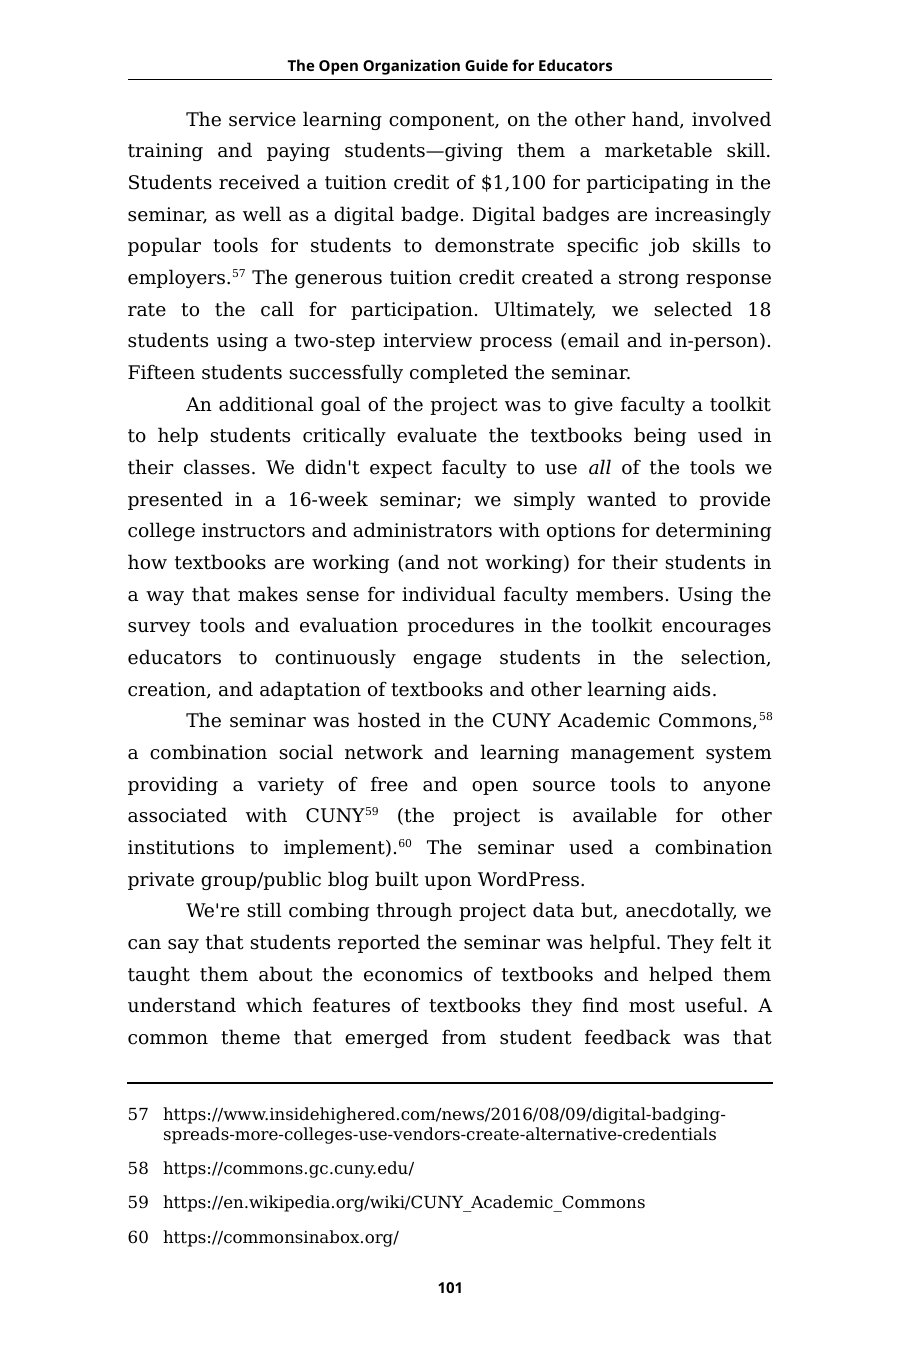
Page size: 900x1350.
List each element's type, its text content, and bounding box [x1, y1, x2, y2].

text An additional goal of the project was to give faculty a toolkit to help students critically evaluate the textbooks being used in their classes. We didn't expect faculty to use all of the tools we presented in a 16-week seminar; we simply wanted to provide college instructors and administrators with options for determining how textbooks are working (and not working) for their students in a way that makes sense for individual faculty members. Using the survey tools and evaluation procedures in the toolkit encourages educators to continuously engage students in the selection, creation, and adaptation of textbooks and other learning aids. [127, 394, 772, 701]
text We're still combing through project data but, anecdotally, we can say that students reported the seminar was helpful. They felt it taught them about the economics of textbooks and helped them understand which features of textbooks they find most useful. A common theme that emerged from student feedback was that [127, 900, 772, 1049]
text https://commons.gc.cuny.edu/ [127, 1159, 772, 1178]
text https://en.wikipedia.org/wiki/CUNY_Academic_Commons [127, 1193, 772, 1213]
text https://commonsinabox.org/ [127, 1228, 772, 1247]
text https://www.insidehighered.com/news/2016/08/09/digital-badging-spreads-more-colleges-use-vendors-create-alternative-credentials [127, 1105, 772, 1144]
text The service learning component, on the other hand, involved training and paying students—giving them a marketable skill. Students received a tuition credit of $1,100 for participating in the seminar, as well as a digital badge. Digital badges are increasingly popular tools for students to demonstrate specific job skills to employers. The generous tuition credit created a strong response rate to the call for participation. Ultimately, we selected 18 students using a two-step interview process (email and in-person). Fifteen students successfully completed the seminar. [127, 109, 772, 384]
text The seminar was hosted in the CUNY Academic Commons, a combination social network and learning management system providing a variety of free and open source tools to anyone associated with CUNY (the project is available for other institutions to implement). The seminar used a combination private group/public blog built upon WordPress. [127, 710, 772, 891]
